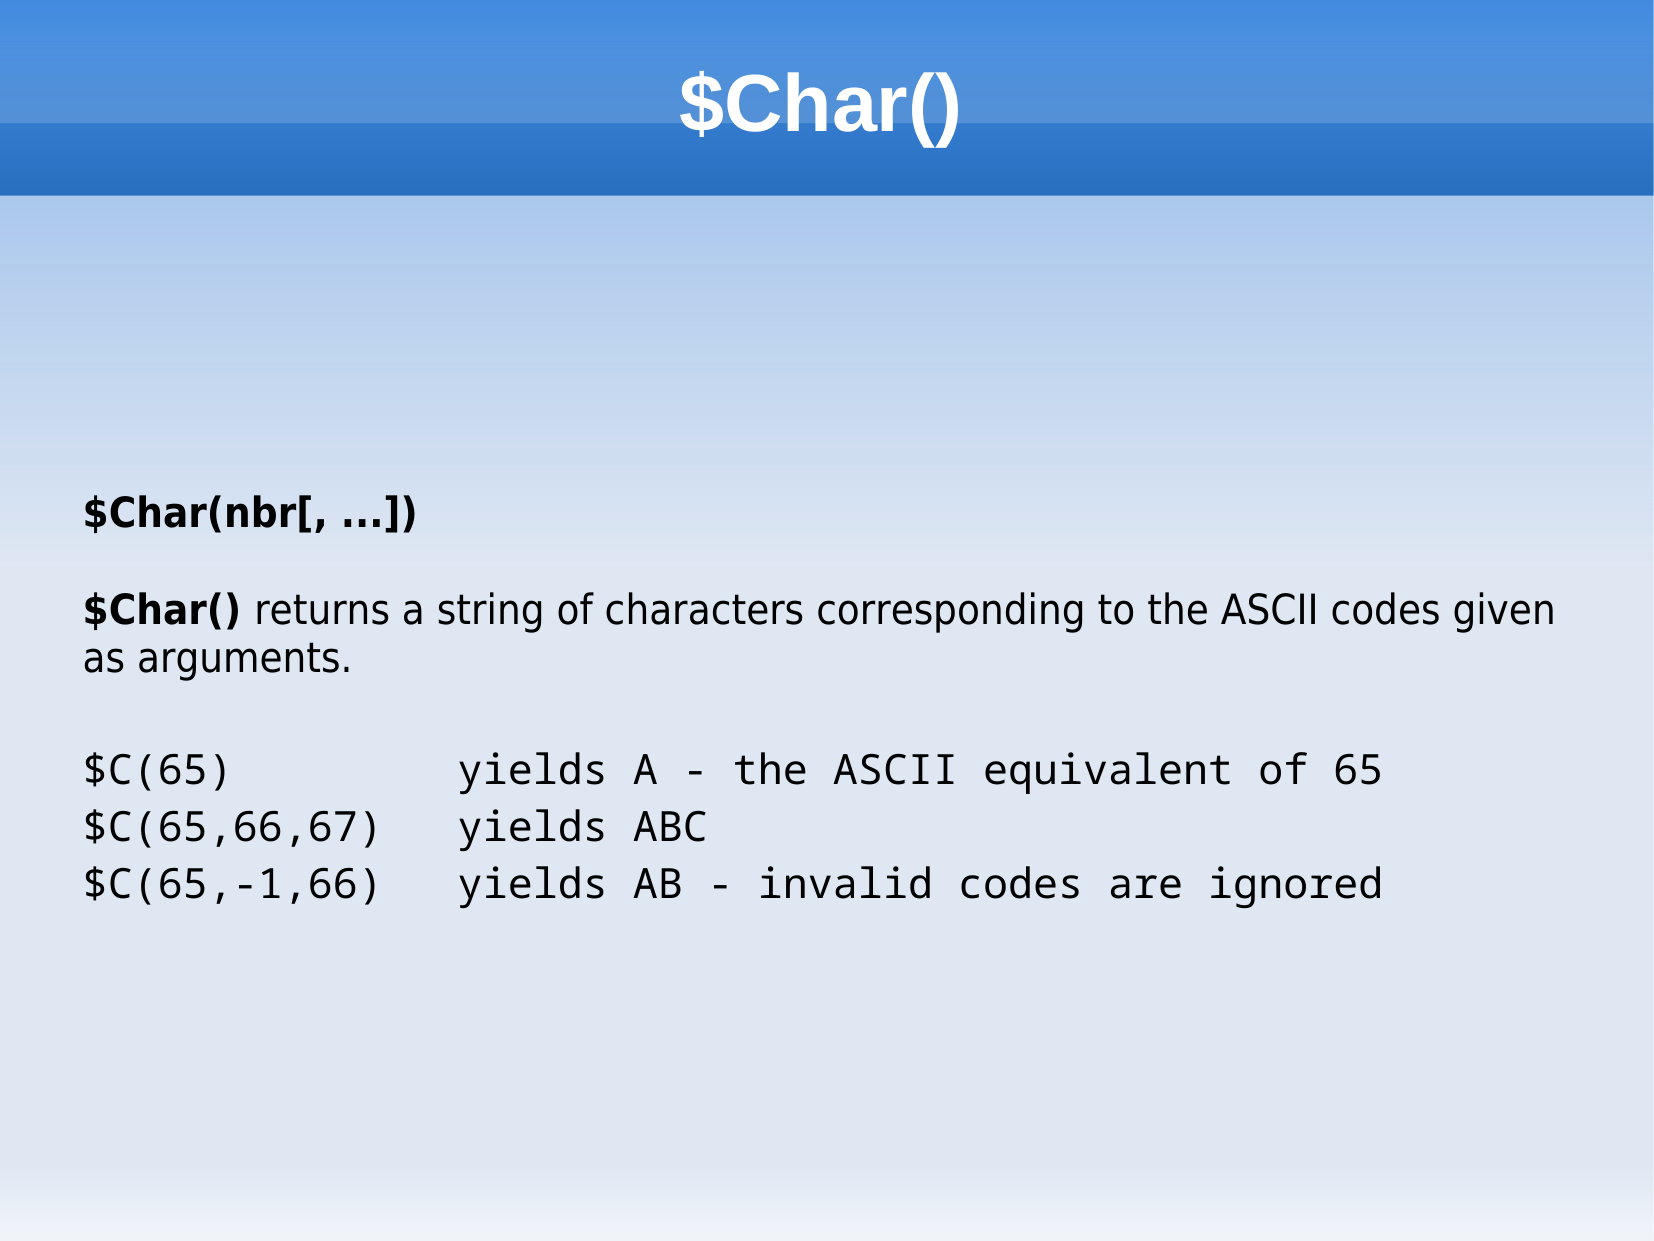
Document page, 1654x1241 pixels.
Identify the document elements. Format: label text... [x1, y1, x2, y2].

picture [0, 0, 1654, 1241]
subtitle $Char(nbr[, ...]) $Char() returns a string of characters corresponding to the ASCII codes given as arguments. $C(65) yields A - the ASCII equivalent of 65 $C(65,66,67) yields ABC $C(65,-1,66) yields AB - invalid codes are ignored [82, 290, 1571, 1109]
title $Char() [76, 0, 1565, 208]
